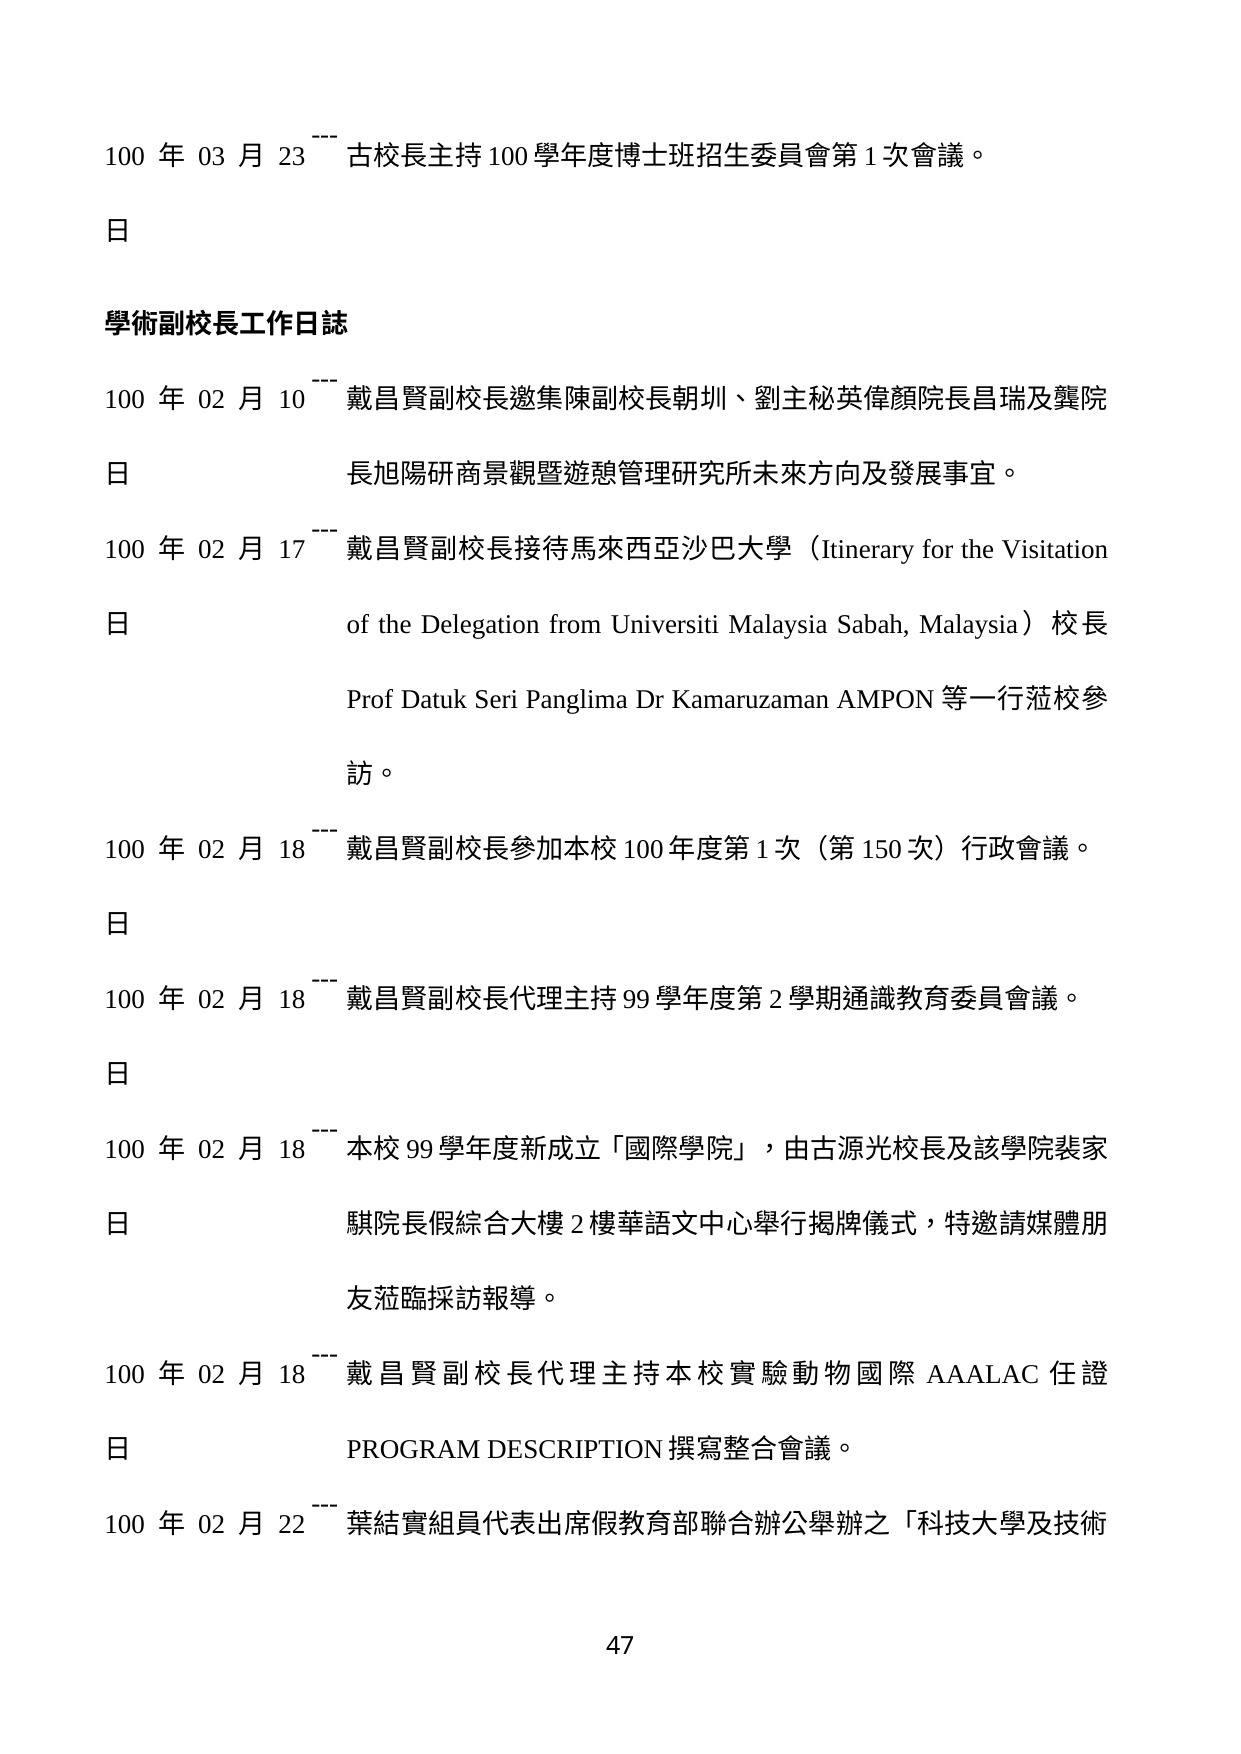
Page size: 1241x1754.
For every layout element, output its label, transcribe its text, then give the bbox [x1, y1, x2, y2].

table_cell --- [308, 960, 343, 1109]
table_cell --- [308, 116, 343, 266]
table_cell 古校長主持100學年度博士班招生委員會第1次會議。 [344, 116, 1111, 266]
table_cell 戴昌賢副校長接待馬來西亞沙巴大學（Itinerary for the Visitation of the Delegation from Universiti Malaysia Sabah, Malaysia）校長Prof Datuk Seri Panglima Dr Kamaruzaman AMPON等一行蒞校參訪。 [344, 510, 1111, 809]
table_cell 戴昌賢副校長代理主持99學年度第2學期通識教育委員會議。 [344, 960, 1111, 1109]
table_cell 100年02月18日 [101, 960, 308, 1109]
table_cell --- [308, 1485, 343, 1559]
table_cell --- [308, 360, 343, 509]
table_cell 本校99學年度新成立「國際學院」，由古源光校長及該學院裴家騏院長假綜合大樓2樓華語文中心舉行揭牌儀式，特邀請媒體朋友蒞臨採訪報導。 [344, 1110, 1111, 1334]
table_cell 戴昌賢副校長邀集陳副校長朝圳、劉主秘英偉顏院長昌瑞及龔院長旭陽研商景觀暨遊憩管理研究所未來方向及發展事宜。 [344, 360, 1111, 509]
table_cell --- [308, 810, 343, 959]
table_cell 100年02月10日 [101, 360, 308, 509]
table_cell 100年02月18日 [101, 810, 308, 959]
table_cell 100年02月22 [101, 1485, 308, 1559]
table_cell 100年02月18日 [101, 1110, 308, 1334]
table_cell 戴昌賢副校長參加本校100年度第1次（第150次）行政會議。 [344, 810, 1111, 959]
table_cell --- [308, 1110, 343, 1334]
table_cell 葉結實組員代表出席假教育部聯合辦公舉辦之「科技大學及技術 [344, 1485, 1111, 1559]
table_cell 100年02月18日 [101, 1335, 308, 1484]
table_cell --- [308, 510, 343, 809]
table_cell --- [308, 1335, 343, 1484]
table_cell 學術副校長工作日誌 [101, 266, 1111, 359]
table_cell 100年02月17日 [101, 510, 308, 809]
table_cell 100年03月23日 [101, 116, 308, 266]
table_cell 戴昌賢副校長代理主持本校實驗動物國際AAALAC任證PROGRAM DESCRIPTION撰寫整合會議。 [344, 1335, 1111, 1484]
